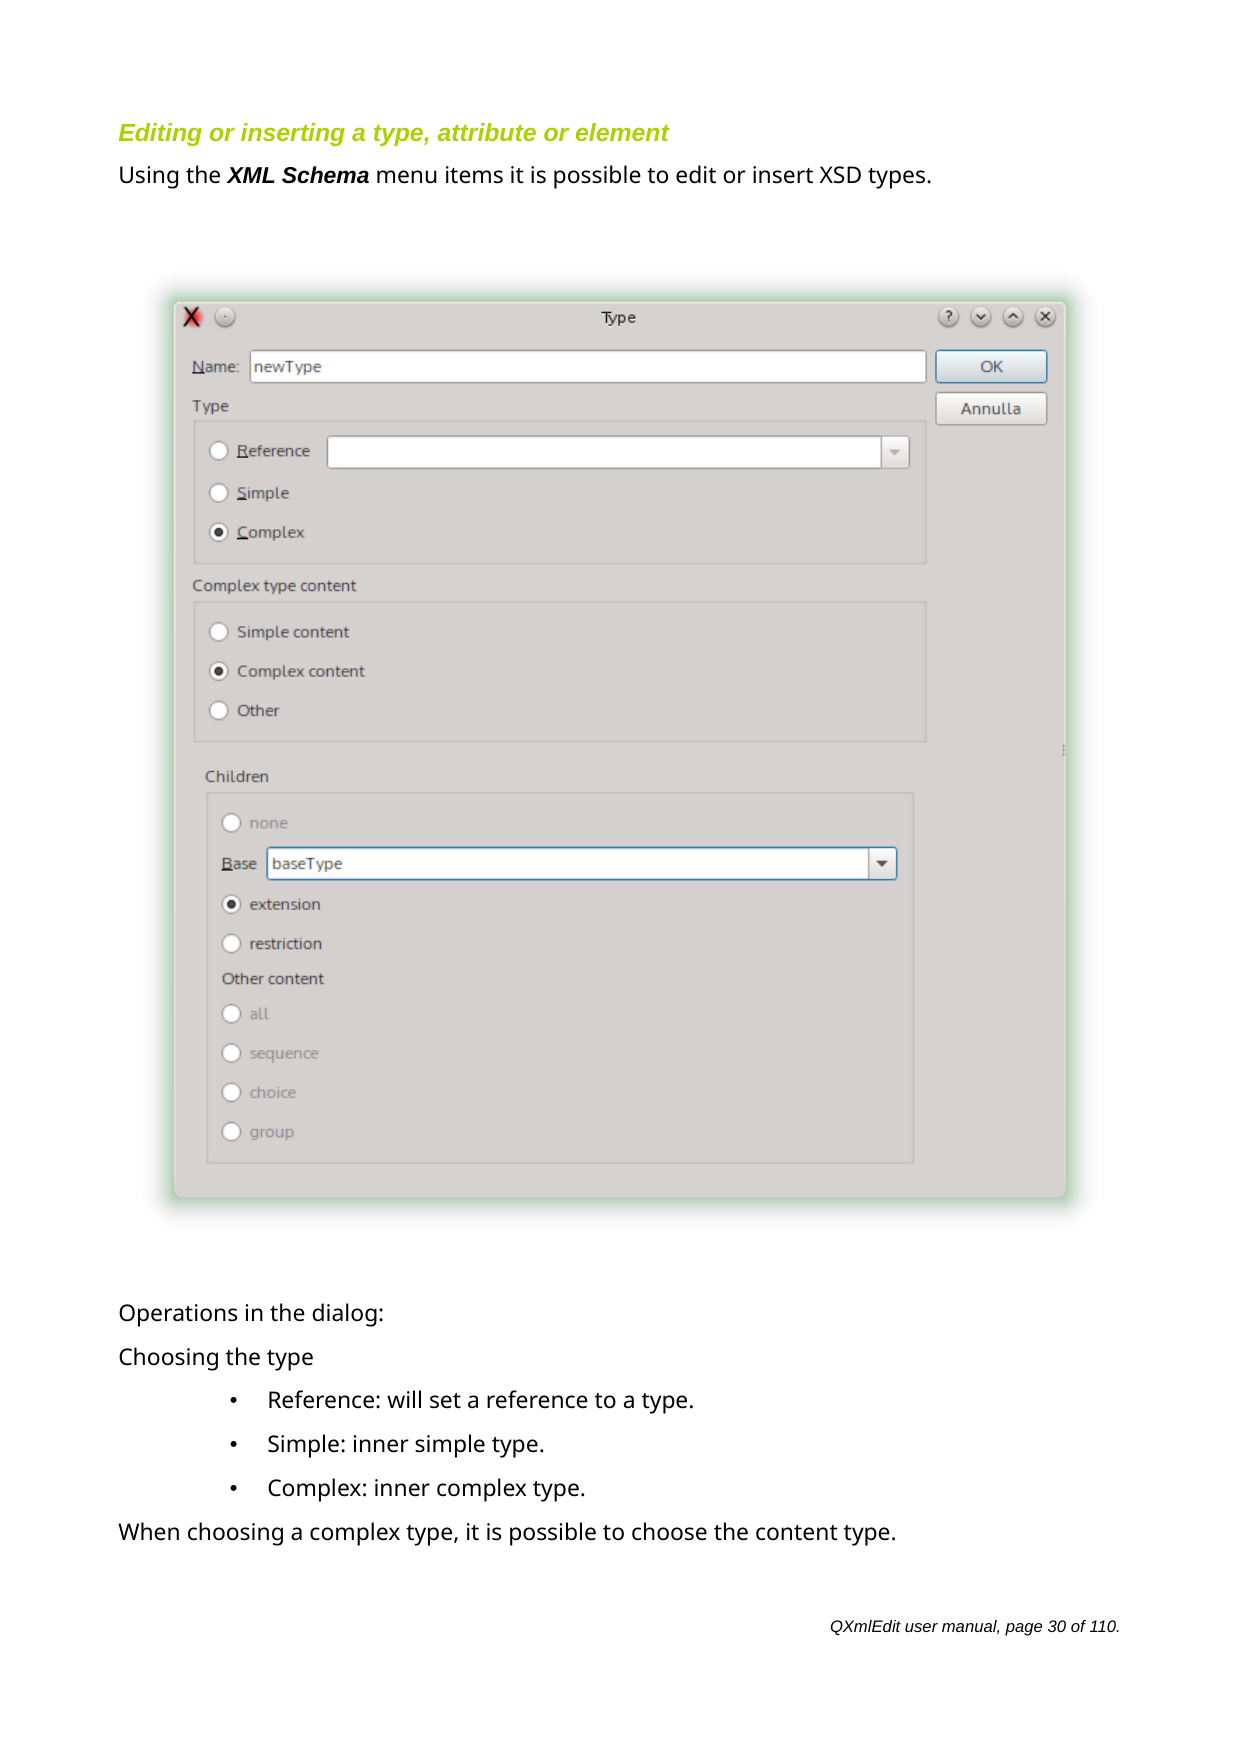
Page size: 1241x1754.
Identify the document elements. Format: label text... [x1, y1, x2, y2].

picture [118, 246, 1122, 1254]
list Simple: inner simple type. [229, 1428, 1122, 1459]
text Using the XML Schema menu items it is possible to edit or insert XSD types. [118, 159, 1122, 190]
text Operations in the dialog: [118, 1297, 1122, 1328]
list Complex: inner complex type. [229, 1472, 1122, 1503]
text When choosing a complex type, it is possible to choose the content type. [118, 1516, 1122, 1547]
text Choosing the type [118, 1341, 1122, 1372]
subtitle Editing or inserting a type, attribute or element [118, 118, 1122, 147]
list Reference: will set a reference to a type. [229, 1384, 1122, 1416]
